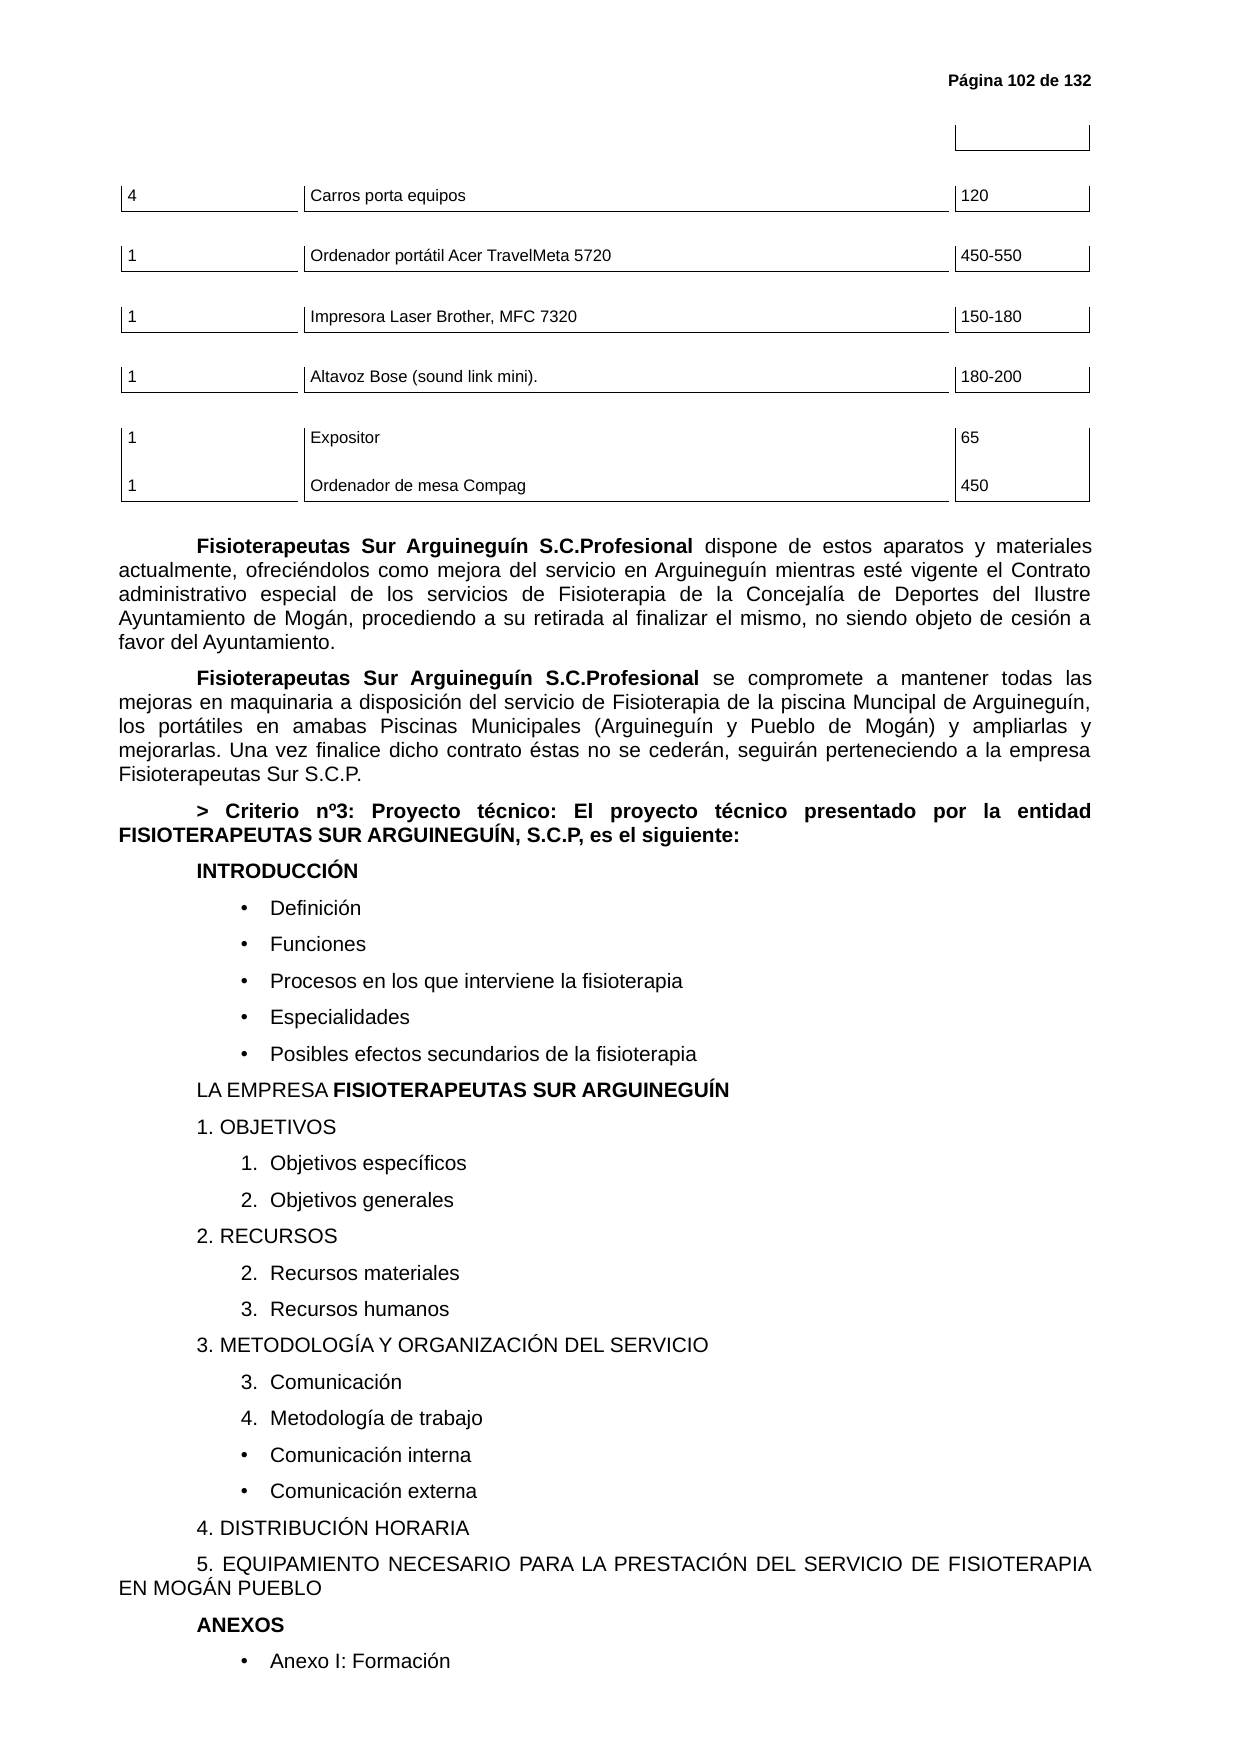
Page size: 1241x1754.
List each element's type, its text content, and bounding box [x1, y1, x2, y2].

text INTRODUCCIÓN [118, 859, 1092, 883]
list Metodología de trabajo [162, 1406, 1092, 1430]
table_cell Carros porta equipos [301, 183, 952, 243]
table_cell 150-180 [952, 304, 1092, 364]
table_cell [301, 122, 952, 183]
text 2. RECURSOS [118, 1224, 1092, 1248]
table_cell Impresora Laser Brother, MFC 7320 [301, 304, 952, 364]
list Anexo I: Formación [162, 1649, 1092, 1673]
table_cell 4 [118, 183, 301, 243]
list Comunicación interna [162, 1443, 1092, 1467]
table_cell 450-550 [952, 243, 1092, 304]
list Comunicación [162, 1370, 1092, 1394]
list Objetivos específicos [162, 1151, 1092, 1175]
table_cell 1 [118, 364, 301, 425]
list Objetivos generales [162, 1187, 1092, 1211]
text 5. EQUIPAMIENTO NECESARIO PARA LA PRESTACIÓN DEL SERVICIO DE FISIOTERAPIA EN MOGÁN PUEBLO [118, 1552, 1092, 1600]
text LA EMPRESA FISIOTERAPEUTAS SUR ARGUINEGUÍN [118, 1078, 1092, 1102]
list Definición [162, 895, 1092, 919]
text 4. DISTRIBUCIÓN HORARIA [118, 1516, 1092, 1540]
text Fisioterapeutas Sur Arguineguín S.C.Profesional dispone de estos aparatos y materiales actualmente, ofreciéndolos como mejora del servicio en Arguineguín mientras esté vigente el Contrato administrativo especial de los servicios de Fisioterapia de la Concejalía de Deportes del Ilustre Ayuntamiento de Mogán, procediendo a su retirada al finalizar el mismo, no siendo objeto de cesión a favor del Ayuntamiento. [118, 534, 1092, 654]
table_cell [952, 122, 1092, 183]
list Comunicación externa [162, 1479, 1092, 1503]
table_cell 65 450 [952, 425, 1092, 534]
list Procesos en los que interviene la fisioterapia [162, 968, 1092, 992]
text Fisioterapeutas Sur Arguineguín S.C.Profesional se compromete a mantener todas las mejoras en maquinaria a disposición del servicio de Fisioterapia de la piscina Muncipal de Arguineguín, los portátiles en amabas Piscinas Municipales (Arguineguín y Pueblo de Mogán) y ampliarlas y mejorarlas. Una vez finalice dicho contrato éstas no se cederán, seguirán perteneciendo a la empresa Fisioterapeutas Sur S.C.P. [118, 666, 1092, 786]
text 1. OBJETIVOS [118, 1114, 1092, 1138]
table_cell 1 1 [118, 425, 301, 534]
list Posibles efectos secundarios de la fisioterapia [162, 1042, 1092, 1066]
table_cell 180-200 [952, 364, 1092, 425]
text > Criterio nº3: Proyecto técnico: El proyecto técnico presentado por la entidad FISIOTERAPEUTAS SUR ARGUINEGUÍN, S.C.P, es el siguiente: [118, 798, 1092, 846]
table_cell 1 [118, 304, 301, 364]
table_cell [118, 122, 301, 183]
table_cell Expositor Ordenador de mesa Compag [301, 425, 952, 534]
text ANEXOS [118, 1613, 1092, 1637]
list Recursos materiales [162, 1260, 1092, 1284]
list Recursos humanos [162, 1297, 1092, 1321]
table_cell 1 [118, 243, 301, 304]
table_cell 120 [952, 183, 1092, 243]
list Especialidades [162, 1005, 1092, 1029]
table_cell Altavoz Bose (sound link mini). [301, 364, 952, 425]
list Funciones [162, 932, 1092, 956]
table_cell Ordenador portátil Acer TravelMeta 5720 [301, 243, 952, 304]
text 3. METODOLOGÍA Y ORGANIZACIÓN DEL SERVICIO [118, 1333, 1092, 1357]
